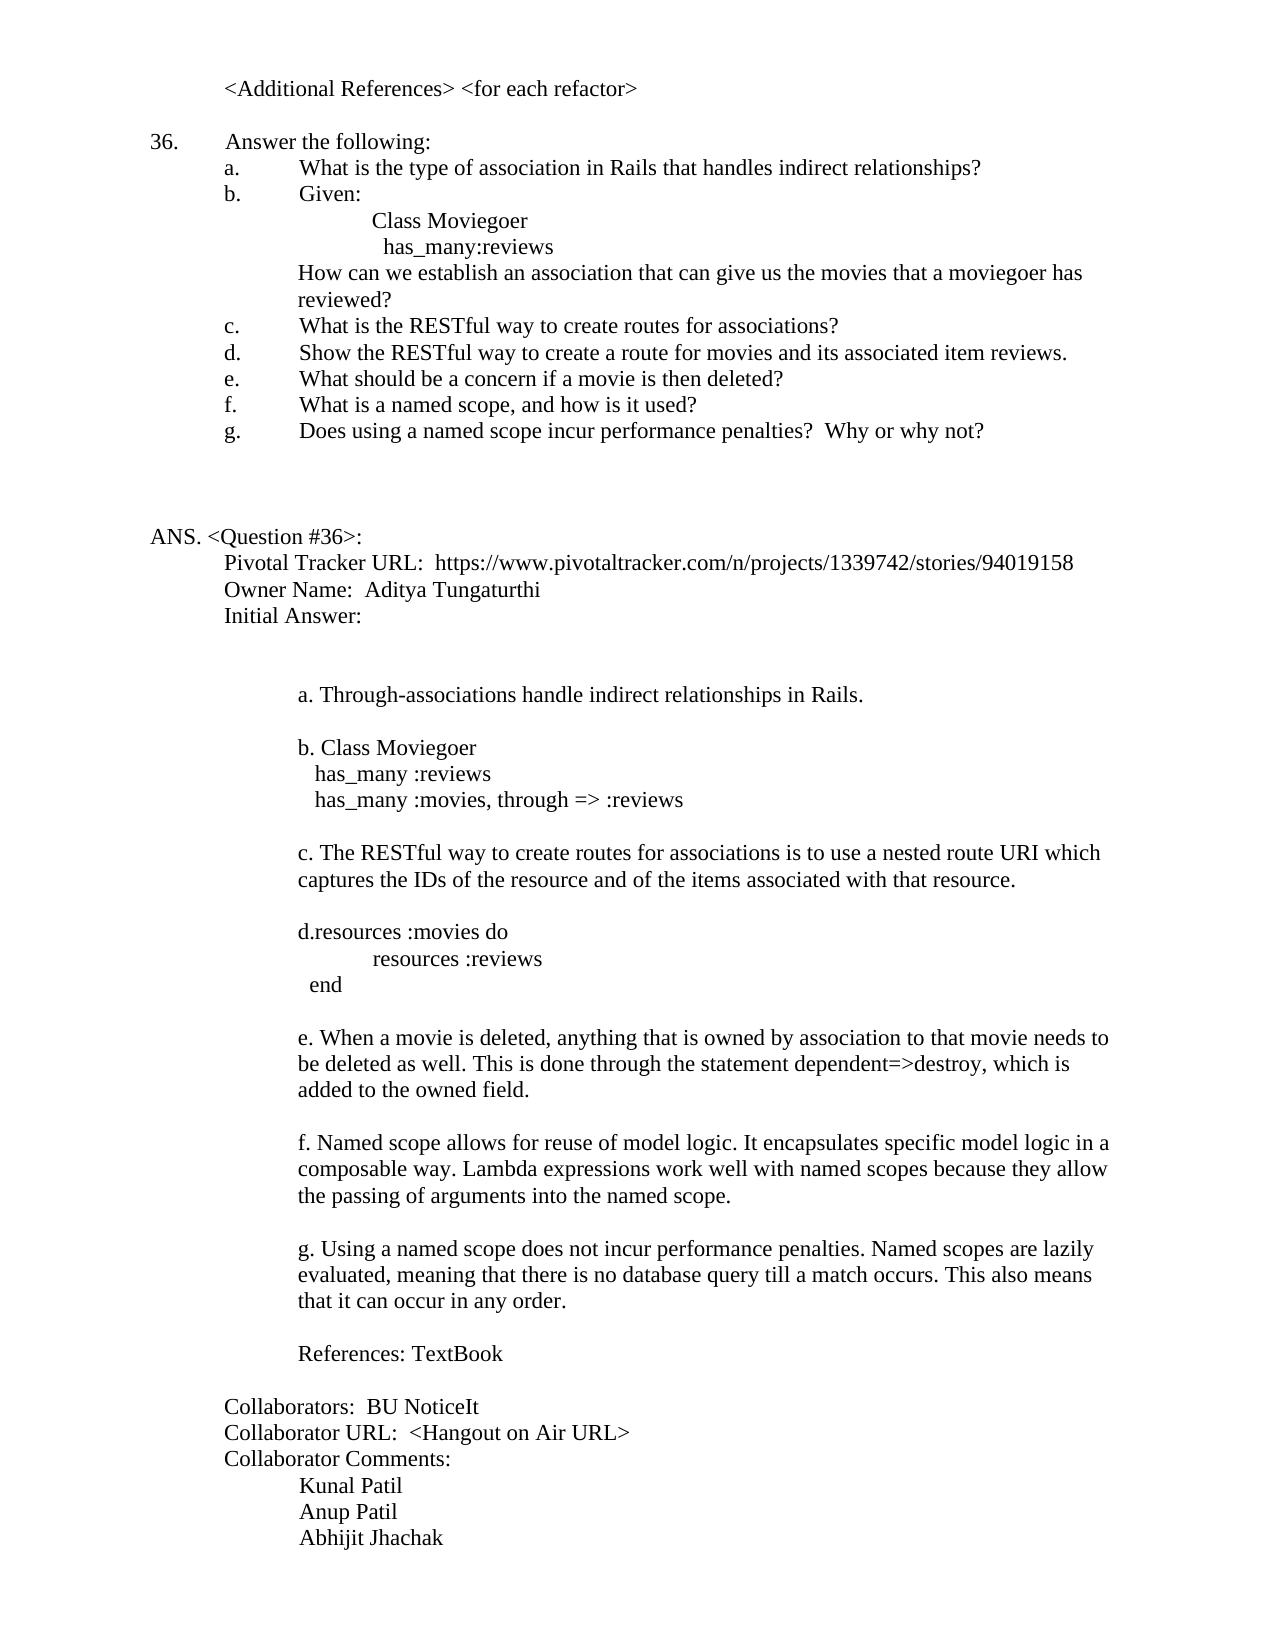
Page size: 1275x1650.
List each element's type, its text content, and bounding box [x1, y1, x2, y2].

text b. Class Moviegoer [298, 734, 1125, 760]
text ANS. <Question #36>: [150, 523, 1125, 549]
text a. Through-associations handle indirect relationships in Rails. [298, 681, 1125, 707]
text g. Using a named scope does not incur performance penalties. Named scopes are lazily evaluated, meaning that there is no database query till a match occurs. This also means that it can occur in any order. [298, 1234, 1125, 1314]
text Abhijit Jhachak [224, 1524, 1125, 1551]
text How can we establish an association that can give us the movies that a moviegoer has reviewed? [298, 259, 1125, 312]
text c. What is the RESTful way to create routes for associations? [224, 312, 1125, 338]
text Pivotal Tracker URL: https://www.pivotaltracker.com/n/projects/1339742/stories/94019158 [224, 549, 1125, 576]
text Owner Name: Aditya Tungaturthi [224, 576, 1125, 602]
text Collaborators: BU NoticeIt [224, 1393, 1125, 1419]
text 36. Answer the following: [150, 128, 1125, 154]
text f. What is a named scope, and how is it used? [224, 391, 1125, 418]
text has_many:reviews [372, 233, 1125, 259]
text c. The RESTful way to create routes for associations is to use a nested route URI which captures the IDs of the resource and of the items associated with that resource. [298, 839, 1125, 892]
text Anup Patil [224, 1498, 1125, 1524]
text e. What should be a concern if a movie is then deleted? [224, 365, 1125, 391]
text has_many :movies, through => :reviews [298, 787, 1125, 813]
text has_many :reviews [298, 760, 1125, 787]
text References: TextBook [298, 1340, 1125, 1366]
text d. Show the RESTful way to create a route for movies and its associated item reviews. [224, 338, 1125, 365]
text f. Named scope allows for reuse of model logic. It encapsulates specific model logic in a composable way. Lambda expressions work well with named scopes because they allow the passing of arguments into the named scope. [298, 1129, 1125, 1208]
text e. When a movie is deleted, anything that is owned by association to that movie needs to be deleted as well. This is done through the statement dependent=>destroy, which is added to the owned field. [298, 1024, 1125, 1103]
text Collaborator Comments: [224, 1445, 1125, 1472]
text d.resources :movies do [298, 918, 1125, 945]
text end [298, 971, 1125, 997]
text Collaborator URL: <Hangout on Air URL> [224, 1419, 1125, 1445]
text g. Does using a named scope incur performance penalties? Why or why not? [224, 418, 1125, 444]
text <Additional References> <for each refactor> [224, 75, 1125, 101]
text Class Moviegoer [372, 207, 1125, 233]
text b. Given: [224, 180, 1125, 207]
text Initial Answer: [224, 602, 1125, 628]
text Kunal Patil [224, 1472, 1125, 1498]
text a. What is the type of association in Rails that handles indirect relationships? [224, 154, 1125, 180]
text resources :reviews [298, 945, 1125, 971]
